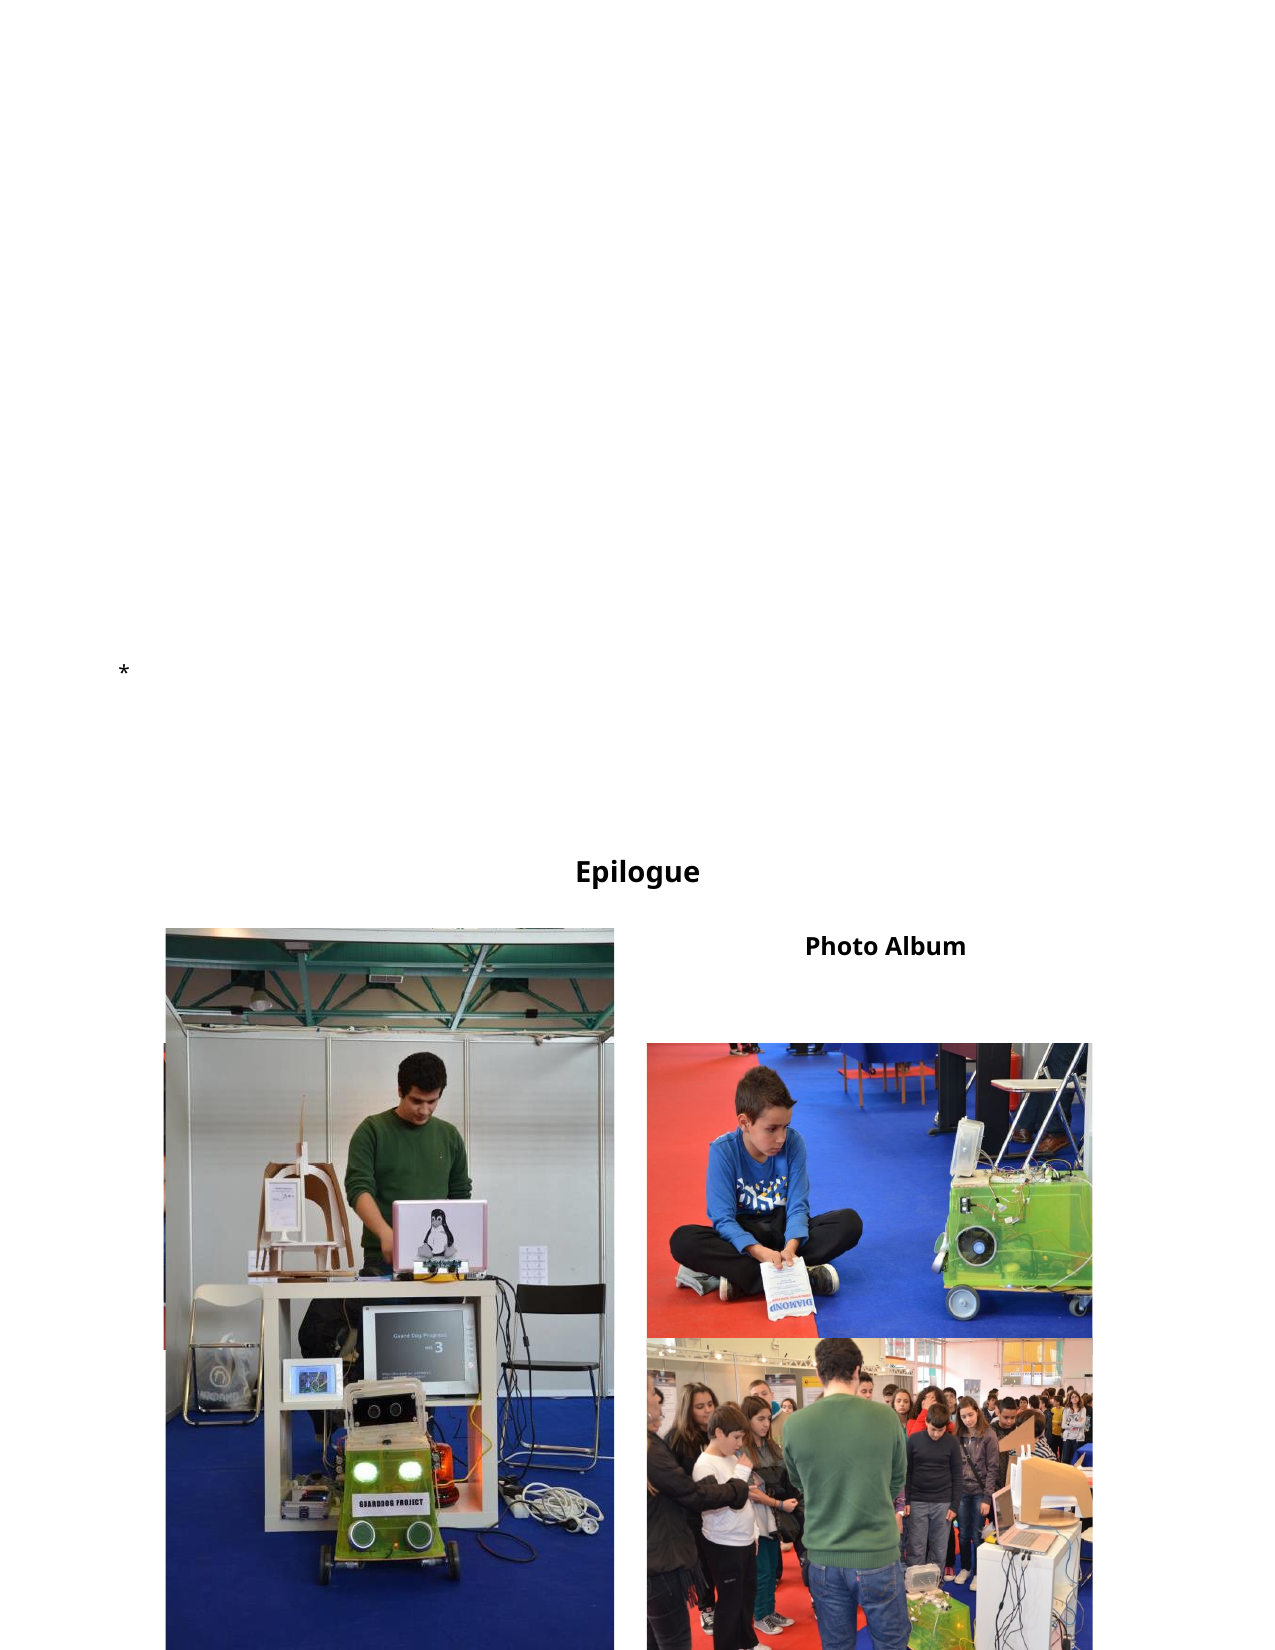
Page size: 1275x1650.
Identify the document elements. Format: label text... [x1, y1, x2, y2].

picture [646, 1043, 1093, 1650]
text [118, 928, 165, 962]
text Epilogue [118, 852, 1157, 891]
picture [163, 928, 615, 1650]
text * [118, 658, 1157, 687]
text Photo Album [615, 928, 1157, 962]
